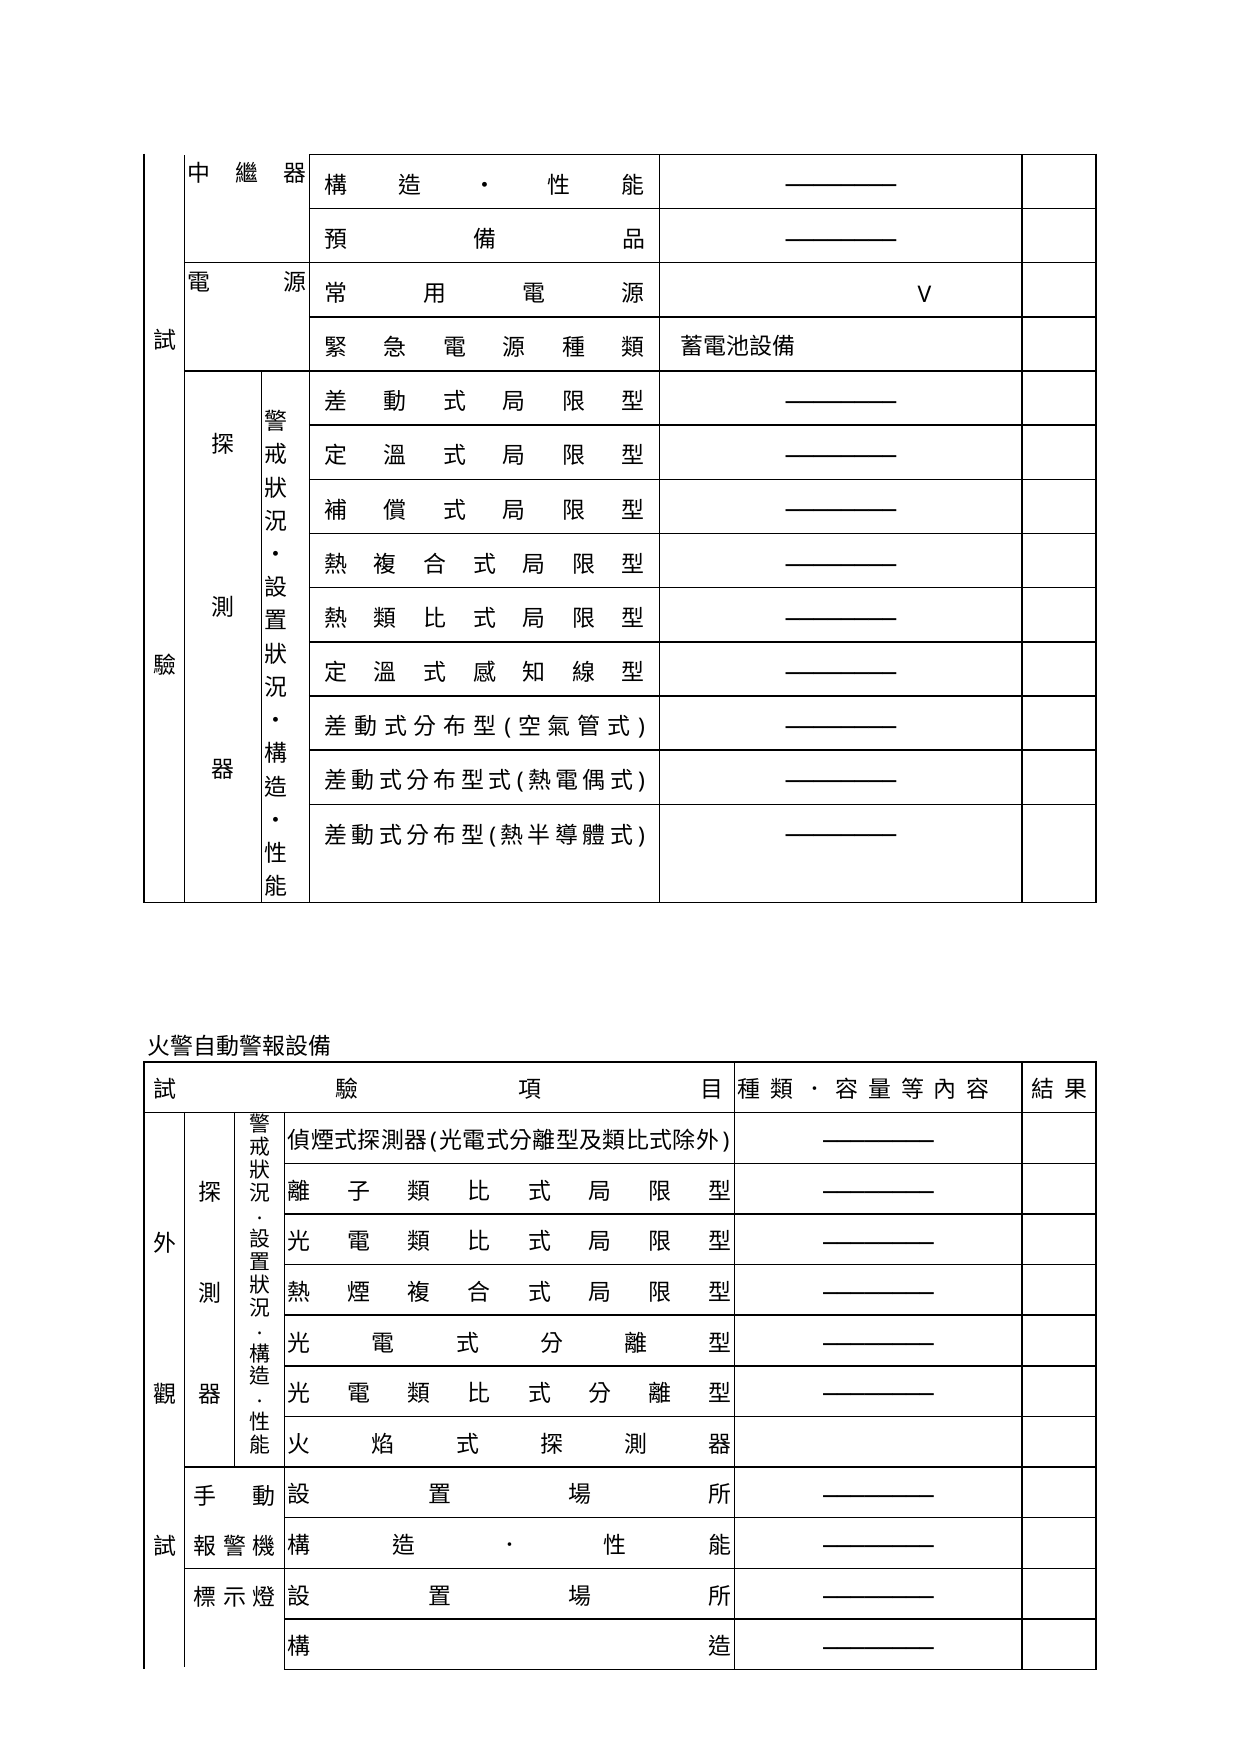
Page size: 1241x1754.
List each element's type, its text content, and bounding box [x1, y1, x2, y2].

table_cell [185, 641, 261, 695]
table_cell 標示燈 [185, 1569, 284, 1618]
table_cell [145, 1113, 184, 1162]
table_cell 熱煙複合式局限型 [285, 1265, 734, 1314]
table_cell 中繼器 [185, 154, 309, 208]
table_cell 差動式局限型 [310, 372, 659, 424]
table_cell [1023, 209, 1095, 262]
table_cell ──────── [735, 1164, 1021, 1213]
table_cell [185, 1416, 234, 1466]
table_cell [145, 262, 184, 316]
table_cell 定溫式局限型 [310, 426, 659, 478]
table_cell [185, 533, 261, 587]
table_cell [1023, 1113, 1095, 1162]
table_cell 偵煙式探測器(光電式分離型及類比式除外) [285, 1113, 734, 1162]
table_cell ──────── [660, 372, 1021, 424]
table_cell 差動式分布型式(熱電偶式) [310, 751, 659, 803]
table_cell 手 動 [185, 1468, 284, 1517]
table_cell [1023, 1569, 1095, 1618]
table_cell [185, 208, 309, 262]
table_cell [185, 316, 309, 370]
table_cell [185, 479, 261, 533]
table_cell [145, 1416, 184, 1466]
table_cell [145, 1163, 184, 1213]
table_cell 定溫式感知線型 [310, 643, 659, 695]
table_cell [735, 1417, 1021, 1466]
table_header 結果 [1023, 1063, 1095, 1112]
table_cell 光電類比式分離型 [285, 1367, 734, 1416]
table_cell 外 [145, 1213, 184, 1264]
table_cell [1023, 1164, 1095, 1213]
table_cell [1023, 697, 1095, 749]
table_cell [145, 370, 184, 424]
table_cell ──────── [735, 1113, 1021, 1162]
table_cell [1023, 643, 1095, 695]
table_cell 探 [185, 424, 261, 478]
table_cell [1023, 1518, 1095, 1567]
table_cell [1023, 1265, 1095, 1314]
table_cell ──────── [735, 1620, 1021, 1669]
table_cell [145, 208, 184, 262]
table_cell [1023, 534, 1095, 587]
table_cell [145, 1466, 184, 1517]
table_cell ──────── [660, 643, 1021, 695]
table_cell 光電式分離型 [285, 1316, 734, 1365]
table_cell [145, 695, 184, 749]
table_cell ──────── [660, 209, 1021, 262]
table_cell [1023, 751, 1095, 803]
table_cell [1023, 1468, 1095, 1517]
table_cell [185, 1314, 234, 1365]
table_cell [1023, 263, 1095, 316]
table_cell ──────── [735, 1569, 1021, 1618]
table_cell 觀 [145, 1365, 184, 1416]
table_cell 探 [185, 1163, 234, 1213]
table_cell [1023, 1620, 1095, 1669]
table_cell [1023, 1417, 1095, 1466]
table_cell [235, 1618, 284, 1669]
table_cell 常用電源 [310, 263, 659, 316]
table_cell ──────── [735, 1367, 1021, 1416]
table_cell [145, 1314, 184, 1365]
table_cell 測 [185, 1264, 234, 1314]
text 火警自動警報設備 [148, 1028, 1092, 1061]
table_cell [1023, 1367, 1095, 1416]
table_cell [185, 804, 261, 901]
table_cell 設置場所 [285, 1468, 734, 1517]
table_cell 試 [145, 1517, 184, 1567]
table_cell ──────── [735, 1468, 1021, 1517]
table_cell [145, 154, 184, 208]
table_cell [185, 1113, 234, 1162]
table_cell ──────── [660, 480, 1021, 533]
table_cell [1023, 805, 1095, 901]
table_cell [145, 533, 184, 587]
table_cell [145, 804, 184, 901]
table_cell [1023, 480, 1095, 533]
table_cell [1023, 1215, 1095, 1264]
table_cell 設置場所 [285, 1569, 734, 1618]
table_cell [1023, 372, 1095, 424]
table_cell 構造‧性能 [310, 155, 659, 208]
table_cell [185, 1213, 234, 1264]
table_cell [1023, 318, 1095, 370]
table_cell ──────── [660, 426, 1021, 478]
table_cell ──────── [735, 1518, 1021, 1567]
table_cell 火焰式探測器 [285, 1417, 734, 1466]
table_cell 差動式分布型(空氣管式) [310, 697, 659, 749]
table_cell 蓄電池設備 [660, 318, 1021, 370]
table_cell 預備品 [310, 209, 659, 262]
table_header 試 驗 項 目 [145, 1063, 734, 1112]
table_cell V [660, 263, 1021, 316]
table_cell ──────── [660, 155, 1021, 208]
table_cell 構造．性能 [285, 1518, 734, 1567]
table_cell [145, 424, 184, 478]
table_cell [1023, 155, 1095, 208]
table_cell 器 [185, 1365, 234, 1416]
table_cell [1023, 1316, 1095, 1365]
table_cell ──────── [660, 751, 1021, 803]
table_cell [185, 372, 261, 424]
table_cell [145, 587, 184, 641]
table_cell 構造 [285, 1620, 734, 1669]
table_cell 警戒狀況‧ 設置狀況‧ 構造‧ 性能 [262, 372, 309, 901]
table_cell [1023, 588, 1095, 641]
table_cell 光電類比式局限型 [285, 1215, 734, 1264]
table_cell ──────── [735, 1265, 1021, 1314]
table_cell 驗 [145, 641, 184, 695]
table_cell [145, 1618, 184, 1669]
table_cell 測 [185, 587, 261, 641]
table_cell [145, 1568, 184, 1618]
table_cell ──────── [660, 534, 1021, 587]
table_cell ──────── [735, 1215, 1021, 1264]
table_cell 熱類比式局限型 [310, 588, 659, 641]
table_cell [185, 695, 261, 749]
table_cell 差動式分布型(熱半導體式) [310, 805, 659, 901]
table_cell 離子類比式局限型 [285, 1164, 734, 1213]
table_cell 報警機 [185, 1517, 284, 1567]
table_cell ──────── [660, 588, 1021, 641]
table_cell [145, 749, 184, 803]
table_cell 緊急電源種類 [310, 318, 659, 370]
table_cell [185, 1618, 234, 1669]
table_cell 電源 [185, 263, 309, 316]
table_header 種類．容量等內容 [735, 1063, 1021, 1112]
table_cell 警 戒 狀 況 ‧ 設 置 狀 況 ‧ 構 造 ‧ 性 能 [235, 1113, 284, 1466]
table_cell ──────── [660, 805, 1021, 901]
table_cell ──────── [660, 697, 1021, 749]
table_cell 試 [145, 316, 184, 370]
table_cell [145, 479, 184, 533]
table_cell [145, 1264, 184, 1314]
table_cell ──────── [735, 1316, 1021, 1365]
table_cell 器 [185, 749, 261, 803]
table_cell 補償式局限型 [310, 480, 659, 533]
table_cell [1023, 426, 1095, 478]
table_cell 熱複合式局限型 [310, 534, 659, 587]
